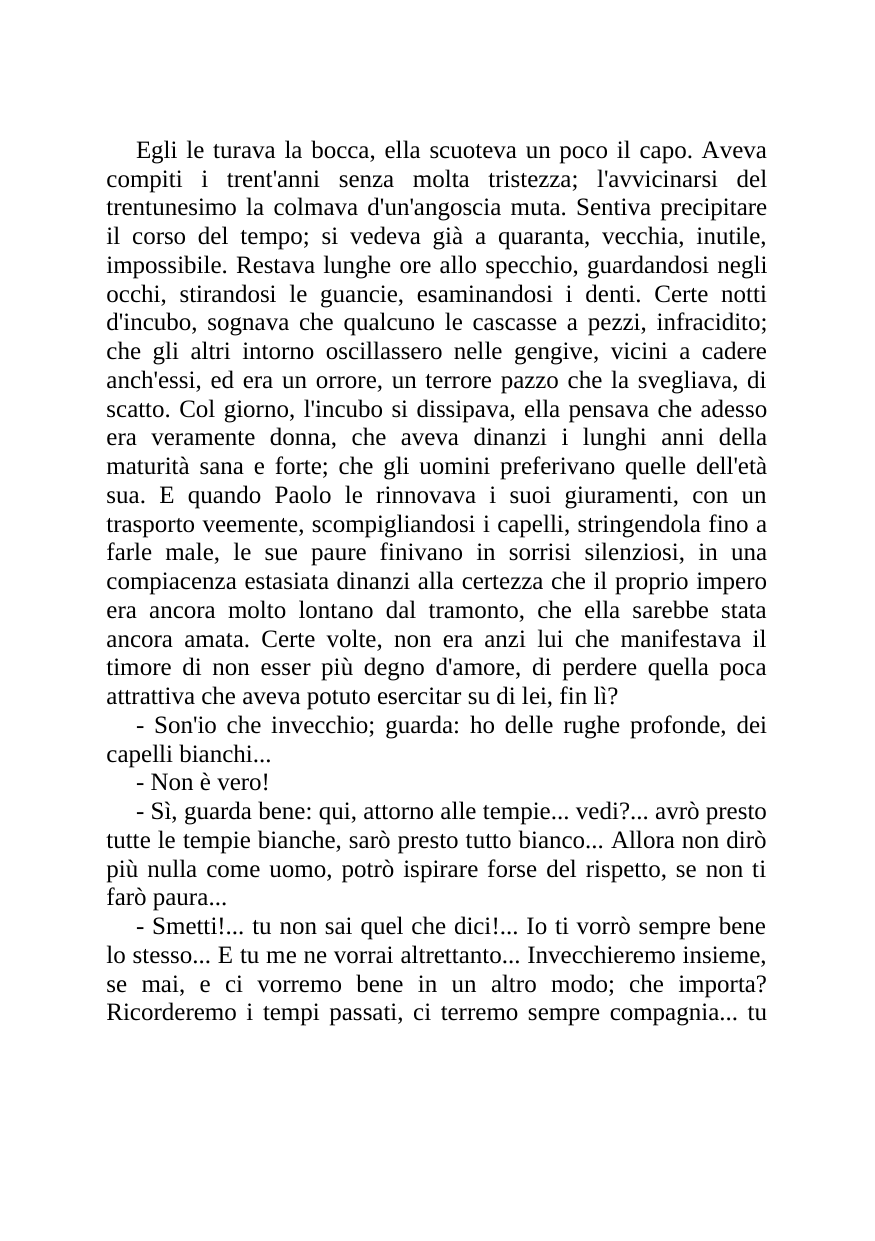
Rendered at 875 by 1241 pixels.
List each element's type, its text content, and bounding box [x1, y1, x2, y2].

text - Non è vero! [106, 767, 768, 796]
text - Son'io che invecchio; guarda: ho delle rughe profonde, dei capelli bianchi... [106, 710, 768, 767]
text - Sì, guarda bene: qui, attorno alle tempie... vedi?... avrò presto tutte le tempie bianche, sarò presto tutto bianco... Allora non dirò più nulla come uomo, potrò ispirare forse del rispetto, se non ti farò paura... [106, 796, 768, 911]
text Egli le turava la bocca, ella scuoteva un poco il capo. Aveva compiti i trent'anni senza molta tristezza; l'avvicinarsi del trentunesimo la colmava d'un'angoscia muta. Sentiva precipitare il corso del tempo; si vedeva già a quaranta, vecchia, inutile, impossibile. Restava lunghe ore allo specchio, guardandosi negli occhi, stirandosi le guancie, esaminandosi i denti. Certe notti d'incubo, sognava che qualcuno le cascasse a pezzi, infracidito; che gli altri intorno oscillassero nelle gengive, vicini a cadere anch'essi, ed era un orrore, un terrore pazzo che la svegliava, di scatto. Col giorno, l'incubo si dissipava, ella pensava che adesso era veramente donna, che aveva dinanzi i lunghi anni della maturità sana e forte; che gli uomini preferivano quelle dell'età sua. E quando Paolo le rinnovava i suoi giuramenti, con un trasporto veemente, scompigliandosi i capelli, stringendola fino a farle male, le sue paure finivano in sorrisi silenziosi, in una compiacenza estasiata dinanzi alla certezza che il proprio impero era ancora molto lontano dal tramonto, che ella sarebbe stata ancora amata. Certe volte, non era anzi lui che manifestava il timore di non esser più degno d'amore, di perdere quella poca attrattiva che aveva potuto esercitar su di lei, fin lì? [106, 135, 768, 710]
text - Smetti!... tu non sai quel che dici!... Io ti vorrò sempre bene lo stesso... E tu me ne vorrai altrettanto... Invecchieremo insieme, se mai, e ci vorremo bene in un altro modo; che importa? Ricorderemo i tempi passati, ci terremo sempre compagnia... tu [106, 911, 768, 1026]
